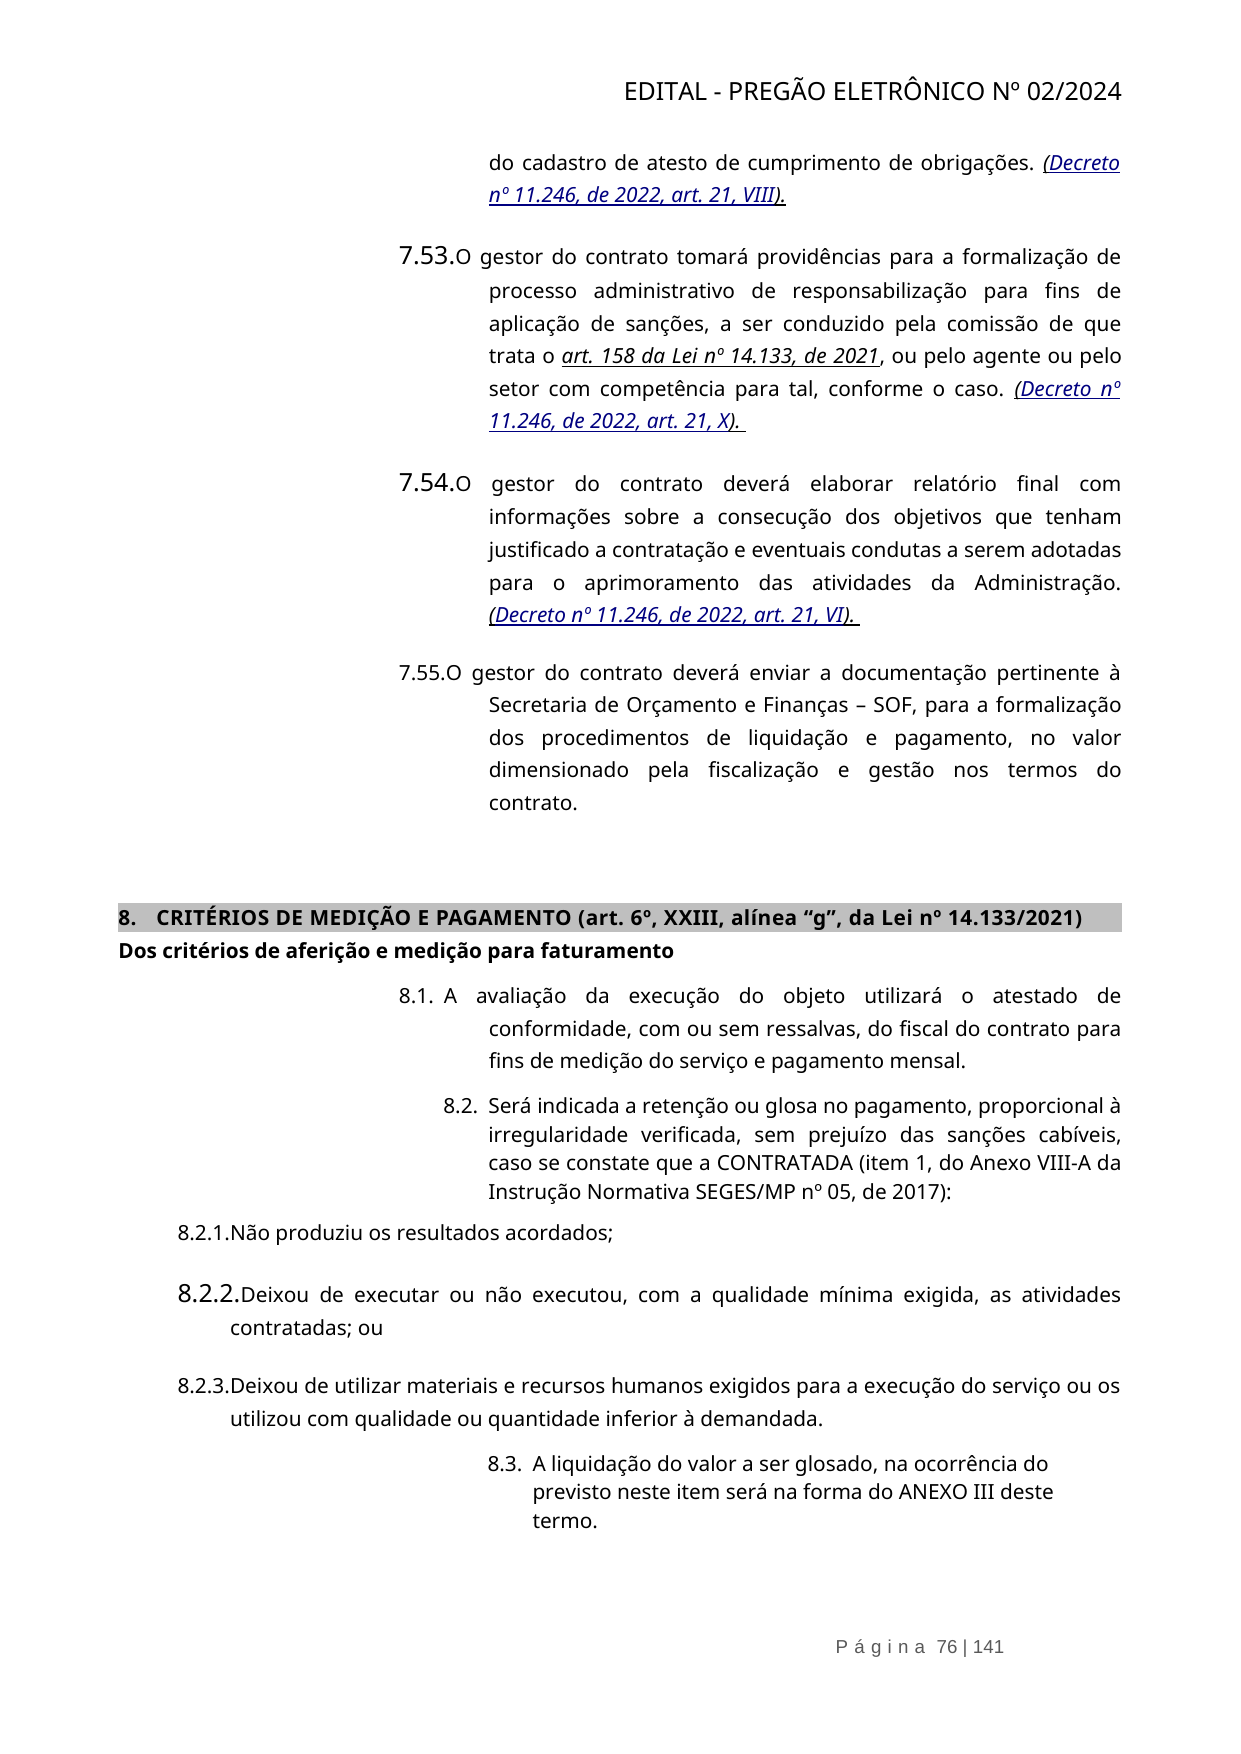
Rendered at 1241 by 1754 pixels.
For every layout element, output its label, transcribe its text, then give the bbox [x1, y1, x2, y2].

list O gestor do contrato deverá enviar a documentação pertinente à Secretaria de Orçamento e Finanças – SOF, para a formalização dos procedimentos de liquidação e pagamento, no valor dimensionado pela fiscalização e gestão nos termos do contrato. [399, 658, 1122, 817]
list O gestor do contrato deverá elaborar relatório final com informações sobre a consecução dos objetivos que tenham justificado a contratação e eventuais condutas a serem adotadas para o aprimoramento das atividades da Administração. (Decreto nº 11.246, de 2022, art. 21, VI). [399, 464, 1122, 629]
text Dos critérios de aferição e medição para faturamento [118, 936, 1122, 964]
list A avaliação da execução do objeto utilizará o atestado de conformidade, com ou sem ressalvas, do fiscal do contrato para fins de medição do serviço e pagamento mensal. [399, 981, 1122, 1075]
list Será indicada a retenção ou glosa no pagamento, proporcional à irregularidade verificada, sem prejuízo das sanções cabíveis, caso se constate que a CONTRATADA (item 1, do Anexo VIII-A da Instrução Normativa SEGES/MP nº 05, de 2017): [443, 1091, 1122, 1205]
list Deixou de executar ou não executou, com a qualidade mínima exigida, as atividades contratadas; ou [177, 1275, 1122, 1342]
list O gestor do contrato tomará providências para a formalização de processo administrativo de responsabilização para fins de aplicação de sanções, a ser conduzido pela comissão de que trata o art. 158 da Lei nº 14.133, de 2021, ou pelo agente ou pelo setor com competência para tal, conforme o caso. (Decreto nº 11.246, de 2022, art. 21, X). [399, 238, 1122, 435]
list A liquidação do valor a ser glosado, na ocorrência do previsto neste item será na forma do ANEXO III deste termo. [487, 1449, 1122, 1534]
list Deixou de utilizar materiais e recursos humanos exigidos para a execução do serviço ou os utilizou com qualidade ou quantidade inferior à demandada. [177, 1371, 1122, 1432]
list Não produziu os resultados acordados; [177, 1218, 1122, 1246]
list do cadastro de atesto de cumprimento de obrigações. (Decreto nº 11.246, de 2022, art. 21, VIII). [399, 148, 1122, 209]
list CRITÉRIOS DE MEDIÇÃO E PAGAMENTO (art. 6º, XXIII, alínea “g”, da Lei nº 14.133/2021) [118, 903, 1122, 932]
